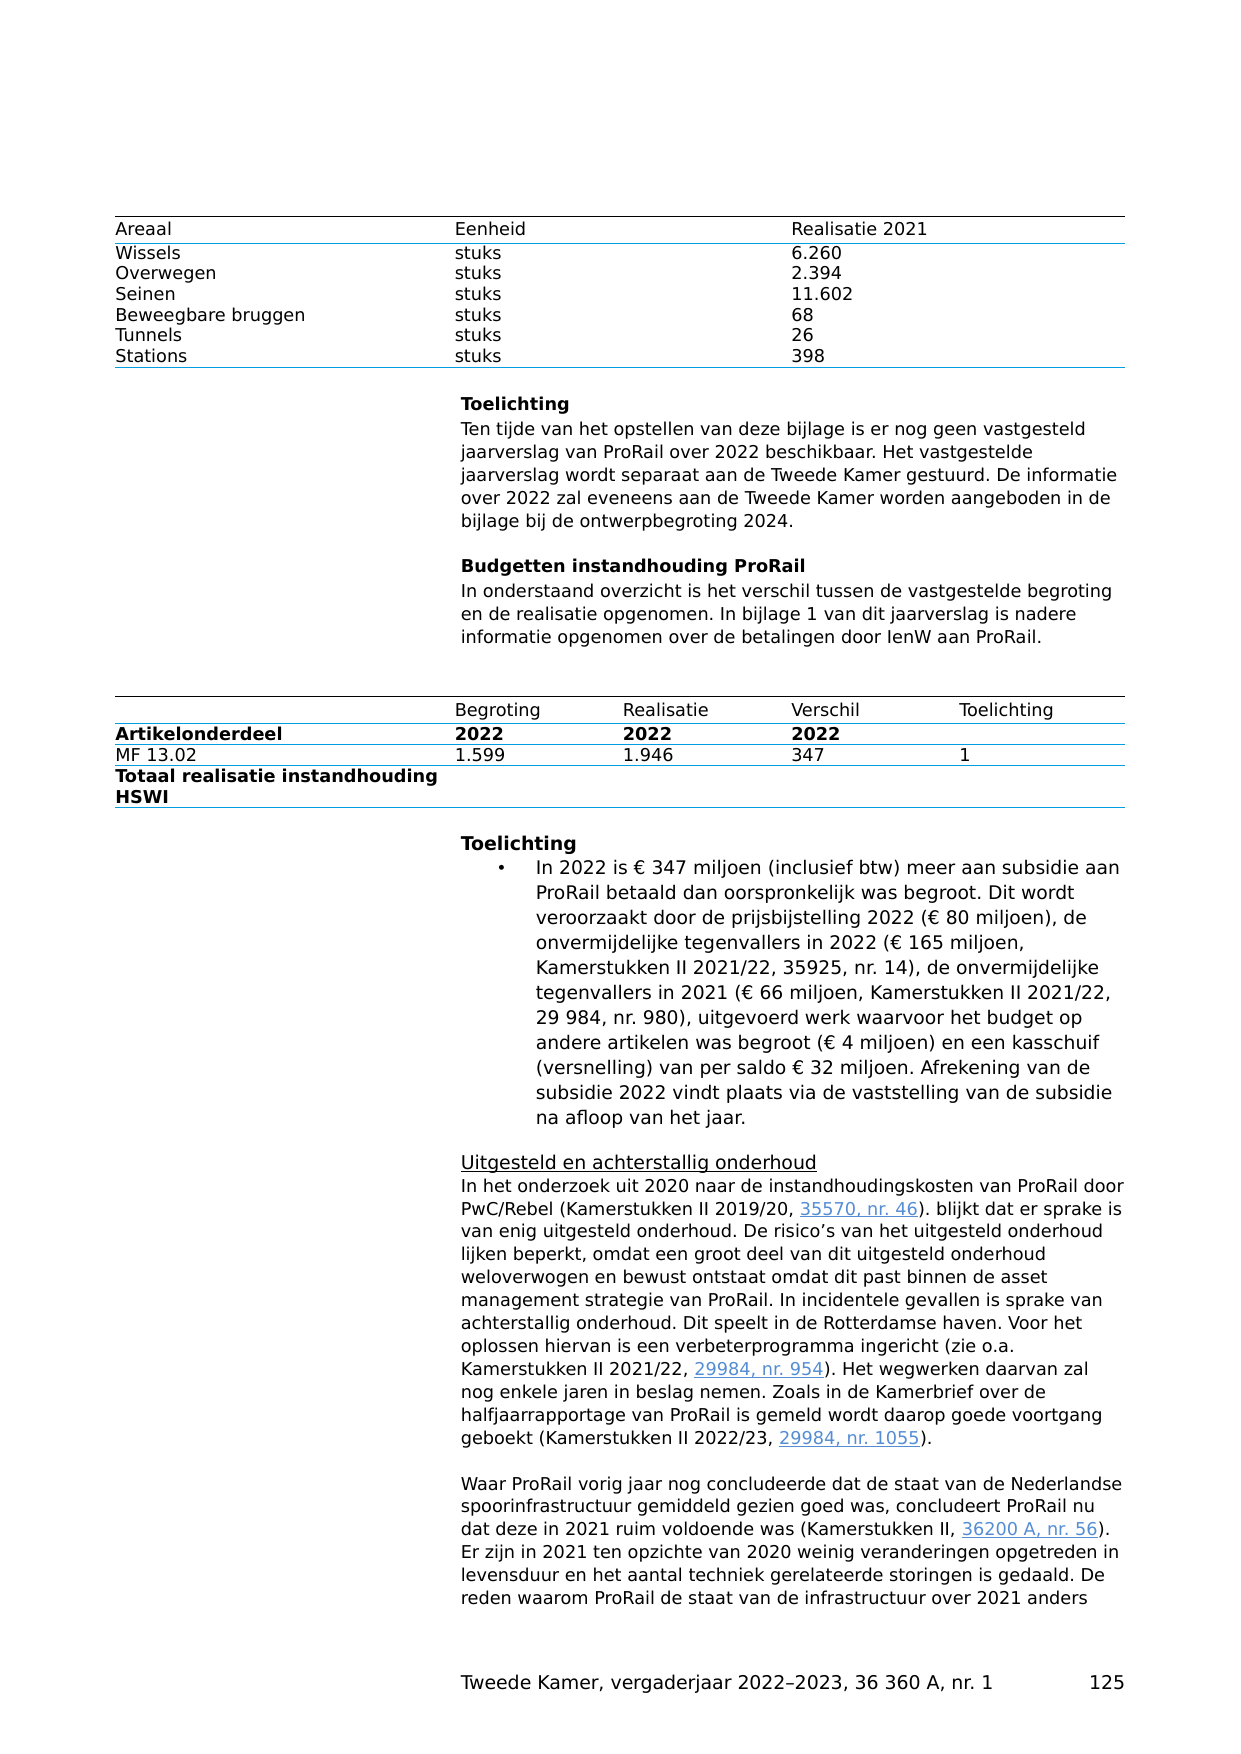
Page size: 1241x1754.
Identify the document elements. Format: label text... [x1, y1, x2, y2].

table_cell Tunnels [115, 325, 452, 346]
text Toelichting [461, 392, 1125, 415]
table_cell stuks [452, 325, 788, 346]
table_header Tabel 73 Areaal netwerken ProRail [115, 191, 1125, 216]
table_cell Toelichting [956, 697, 1125, 723]
table_cell MF 13.02 [115, 745, 283, 765]
table_cell Beweegbare bruggen [115, 305, 452, 325]
table_cell [283, 745, 452, 765]
table_cell stuks [452, 305, 788, 325]
table_cell Realisatie 2021 [788, 217, 1125, 243]
table_cell 2022 [788, 724, 956, 744]
text Ten tijde van het opstellen van deze bijlage is er nog geen vastgesteld jaarverslag van ProRail over 2022 beschikbaar. Het vastgestelde jaarverslag wordt separaat aan de Tweede Kamer gestuurd. De informatie over 2022 zal eveneens aan de Tweede Kamer worden aangeboden in de bijlage bij de ontwerpbegroting 2024. [461, 417, 1125, 532]
table_cell 398 [788, 346, 1125, 366]
list In 2022 is € 347 miljoen (inclusief btw) meer aan subsidie aan ProRail betaald dan oorspronkelijk was begroot. Dit wordt veroorzaakt door de prijsbijstelling 2022 (€ 80 miljoen), de onvermijdelijke tegenvallers in 2022 (€ 165 miljoen, Kamerstukken II 2021/22, 35925, nr. 14), de onvermijdelijke tegenvallers in 2021 (€ 66 miljoen, Kamerstukken II 2021/22, 29 984, nr. 980), uitgevoerd werk waarvoor het budget op andere artikelen was begroot (€ 4 miljoen) en een kasschuif (versnelling) van per saldo € 32 miljoen. Afrekening van de subsidie 2022 vindt plaats via de vaststelling van de subsidie na afloop van het jaar. [498, 855, 1125, 1130]
table_cell [115, 697, 283, 723]
text Waar ProRail vorig jaar nog concludeerde dat de staat van de Nederlandse spoorinfrastructuur gemiddeld gezien goed was, concludeert ProRail nu dat deze in 2021 ruim voldoende was (Kamerstukken II, 36200 A, nr. 56). Er zijn in 2021 ten opzichte van 2020 weinig veranderingen opgetreden in levensduur en het aantal techniek gerelateerde storingen is gedaald. De reden waarom ProRail de staat van de infrastructuur over 2021 anders [461, 1472, 1125, 1609]
table_cell 1.599 [452, 745, 620, 765]
table_cell 347 [788, 745, 956, 765]
table_cell 26 [788, 325, 1125, 346]
table_cell Areaal [115, 217, 452, 243]
table_cell [788, 766, 956, 807]
table_cell [620, 766, 788, 807]
text In onderstaand overzicht is het verschil tussen de vastgestelde begroting en de realisatie opgenomen. In bijlage 1 van dit jaarverslag is nadere informatie opgenomen over de betalingen door IenW aan ProRail. [461, 579, 1125, 648]
table_cell [956, 724, 1125, 744]
table_cell 1.946 [620, 745, 788, 765]
table_cell Artikelonderdeel [115, 724, 452, 744]
table_cell 1 [956, 745, 1125, 765]
text Uitgesteld en achterstallig onderhoud [461, 1152, 1125, 1174]
table_cell Realisatie [620, 697, 788, 723]
table_cell stuks [452, 244, 788, 263]
table_cell 2022 [620, 724, 788, 744]
table_cell [452, 766, 620, 807]
table_cell Seinen [115, 284, 452, 304]
table_cell 6.260 [788, 244, 1125, 263]
table_cell Stations [115, 346, 452, 366]
table_cell Totaal realisatie instandhouding HSWI [115, 766, 452, 807]
table_cell stuks [452, 284, 788, 304]
table_cell 11.602 [788, 284, 1125, 304]
table_cell Overwegen [115, 263, 452, 284]
table_cell 2022 [452, 724, 620, 744]
table_cell stuks [452, 263, 788, 284]
table_cell [956, 766, 1125, 807]
table_cell Wissels [115, 244, 452, 263]
text Budgetten instandhouding ProRail [461, 554, 1125, 577]
table_cell Eenheid [452, 217, 788, 243]
table_cell Verschil [788, 697, 956, 723]
table_cell Begroting [452, 697, 620, 723]
table_header Tabel 74 Budget en realisatie instandhouding ProRail (bedragen x €1 miljoen) [115, 671, 1125, 696]
table_cell stuks [452, 346, 788, 366]
text In het onderzoek uit 2020 naar de instandhoudingskosten van ProRail door PwC/Rebel (Kamerstukken II 2019/20, 35570, nr. 46). blijkt dat er sprake is van enig uitgesteld onderhoud. De risico’s van het uitgesteld onderhoud lijken beperkt, omdat een groot deel van dit uitgesteld onderhoud weloverwogen en bewust ontstaat omdat dit past binnen de asset management strategie van ProRail. In incidentele gevallen is sprake van achterstallig onderhoud. Dit speelt in de Rotterdamse haven. Voor het oplossen hiervan is een verbeterprogramma ingericht (zie o.a. Kamerstukken II 2021/22, 29984, nr. 954). Het wegwerken daarvan zal nog enkele jaren in beslag nemen. Zoals in de Kamerbrief over de halfjaarrapportage van ProRail is gemeld wordt daarop goede voortgang geboekt (Kamerstukken II 2022/23, 29984, nr. 1055). [461, 1174, 1125, 1449]
text Toelichting [461, 833, 1125, 855]
table_cell 68 [788, 305, 1125, 325]
table_cell [283, 697, 452, 723]
table_cell 2.394 [788, 263, 1125, 284]
